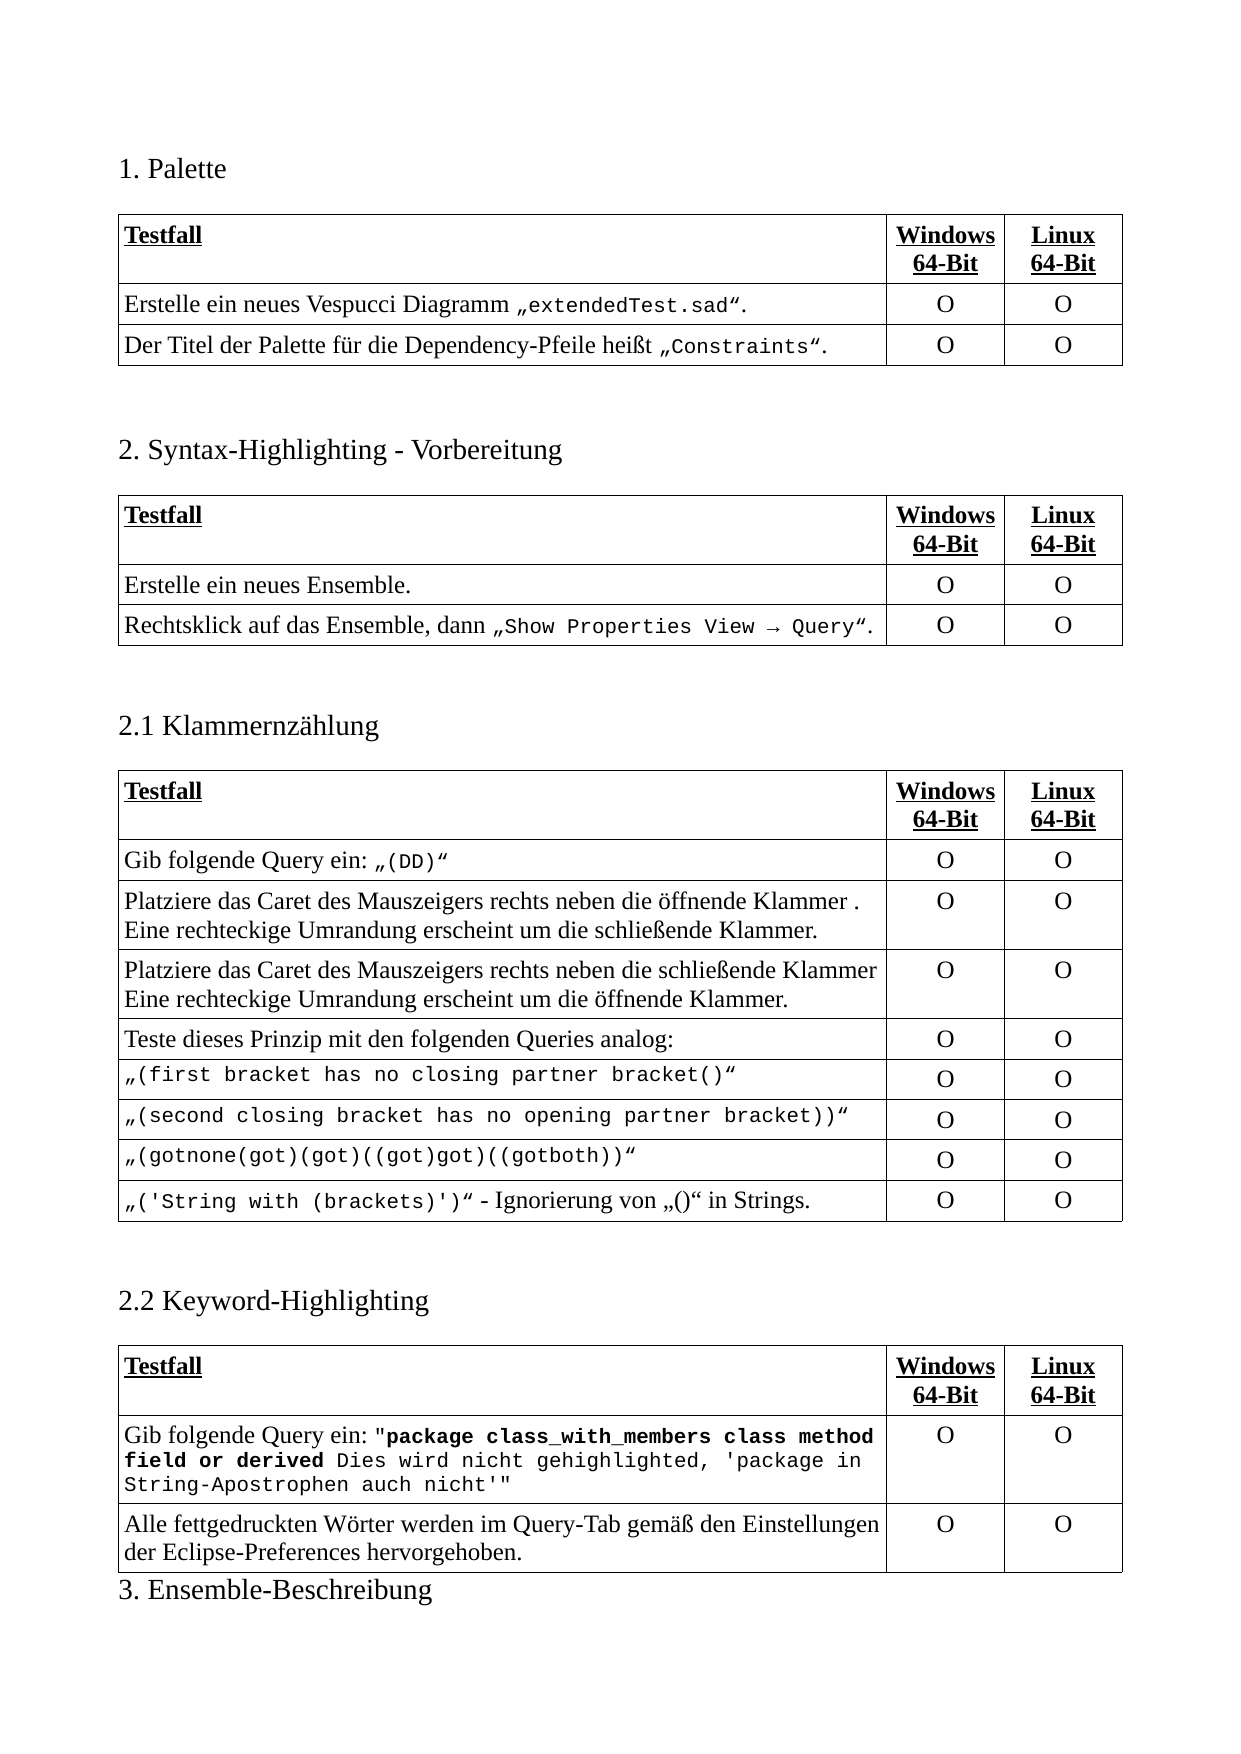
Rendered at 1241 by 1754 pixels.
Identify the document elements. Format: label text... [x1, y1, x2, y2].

table_header Linux 64-Bit [1005, 215, 1122, 283]
table_cell O [1005, 1504, 1122, 1572]
table_cell Platziere das Caret des Mauszeigers rechts neben die öffnende Klammer . Eine rechteckige Umrandung erscheint um die schließende Klammer. [119, 881, 886, 949]
table_cell O [1005, 840, 1122, 880]
table_cell Erstelle ein neues Ensemble. [119, 565, 886, 604]
table_cell O [887, 1181, 1004, 1221]
table_header Testfall [119, 215, 886, 283]
table_cell O [1005, 1060, 1122, 1099]
text 2. Syntax-Highlighting - Vorbereitung [118, 432, 1122, 466]
table_cell O [1005, 1181, 1122, 1221]
table_cell „('String with (brackets)')“ - Ignorierung von „()“ in Strings. [119, 1181, 886, 1221]
table_cell „(first bracket has no closing partner bracket()“ [119, 1060, 886, 1099]
table_cell O [887, 881, 1004, 949]
table_cell Alle fettgedruckten Wörter werden im Query-Tab gemäß den Einstellungen der Eclipse-Preferences hervorgehoben. [119, 1504, 886, 1572]
table_cell O [887, 325, 1004, 365]
table_cell O [887, 1504, 1004, 1572]
table_cell Rechtsklick auf das Ensemble, dann „Show Properties View → Query“. [119, 605, 886, 645]
table_cell O [887, 284, 1004, 324]
table_cell O [1005, 605, 1122, 645]
table_cell O [887, 840, 1004, 880]
text 2.1 Klammernzählung [118, 708, 1122, 741]
table_header Linux 64-Bit [1005, 771, 1122, 839]
table_cell O [1005, 1019, 1122, 1059]
table_cell Erstelle ein neues Vespucci Diagramm „extendedTest.sad“. [119, 284, 886, 324]
table_header Windows 64-Bit [887, 771, 1004, 839]
table_cell O [1005, 1416, 1122, 1503]
table_cell O [887, 565, 1004, 604]
table_header Testfall [119, 771, 886, 839]
table_cell Platziere das Caret des Mauszeigers rechts neben die schließende Klammer Eine rechteckige Umrandung erscheint um die öffnende Klammer. [119, 950, 886, 1018]
table_cell O [887, 1416, 1004, 1503]
table_header Testfall [119, 496, 886, 564]
table_cell O [1005, 950, 1122, 1018]
table_cell O [1005, 565, 1122, 604]
table_header Linux 64-Bit [1005, 1346, 1122, 1414]
table_header Windows 64-Bit [887, 496, 1004, 564]
table_cell O [887, 1140, 1004, 1179]
table_cell Teste dieses Prinzip mit den folgenden Queries analog: [119, 1019, 886, 1059]
table_header Testfall [119, 1346, 886, 1414]
table_header Linux 64-Bit [1005, 496, 1122, 564]
text 2.2 Keyword-Highlighting [118, 1283, 1122, 1317]
table_cell O [1005, 1140, 1122, 1179]
table_header Windows 64-Bit [887, 1346, 1004, 1414]
table_cell „(gotnone(got)(got)((got)got)((gotboth))“ [119, 1140, 886, 1179]
table_cell O [1005, 881, 1122, 949]
table_cell O [1005, 284, 1122, 324]
table_cell „(second closing bracket has no opening partner bracket))“ [119, 1100, 886, 1139]
table_cell O [1005, 1100, 1122, 1139]
table_cell O [887, 1060, 1004, 1099]
table_cell Gib folgende Query ein: "package class_with_members class method field or derived Dies wird nicht gehighlighted, 'package in String-Apostrophen auch nicht'" [119, 1416, 886, 1503]
table_cell O [887, 605, 1004, 645]
table_cell O [887, 1100, 1004, 1139]
table_cell Der Titel der Palette für die Dependency-Pfeile heißt „Constraints“. [119, 325, 886, 365]
table_cell O [887, 1019, 1004, 1059]
table_header Windows 64-Bit [887, 215, 1004, 283]
table_cell O [1005, 325, 1122, 365]
text 1. Palette [118, 152, 1122, 185]
table_cell Gib folgende Query ein: „(DD)“ [119, 840, 886, 880]
table_cell O [887, 950, 1004, 1018]
text 3. Ensemble-Beschreibung [118, 1573, 1122, 1606]
